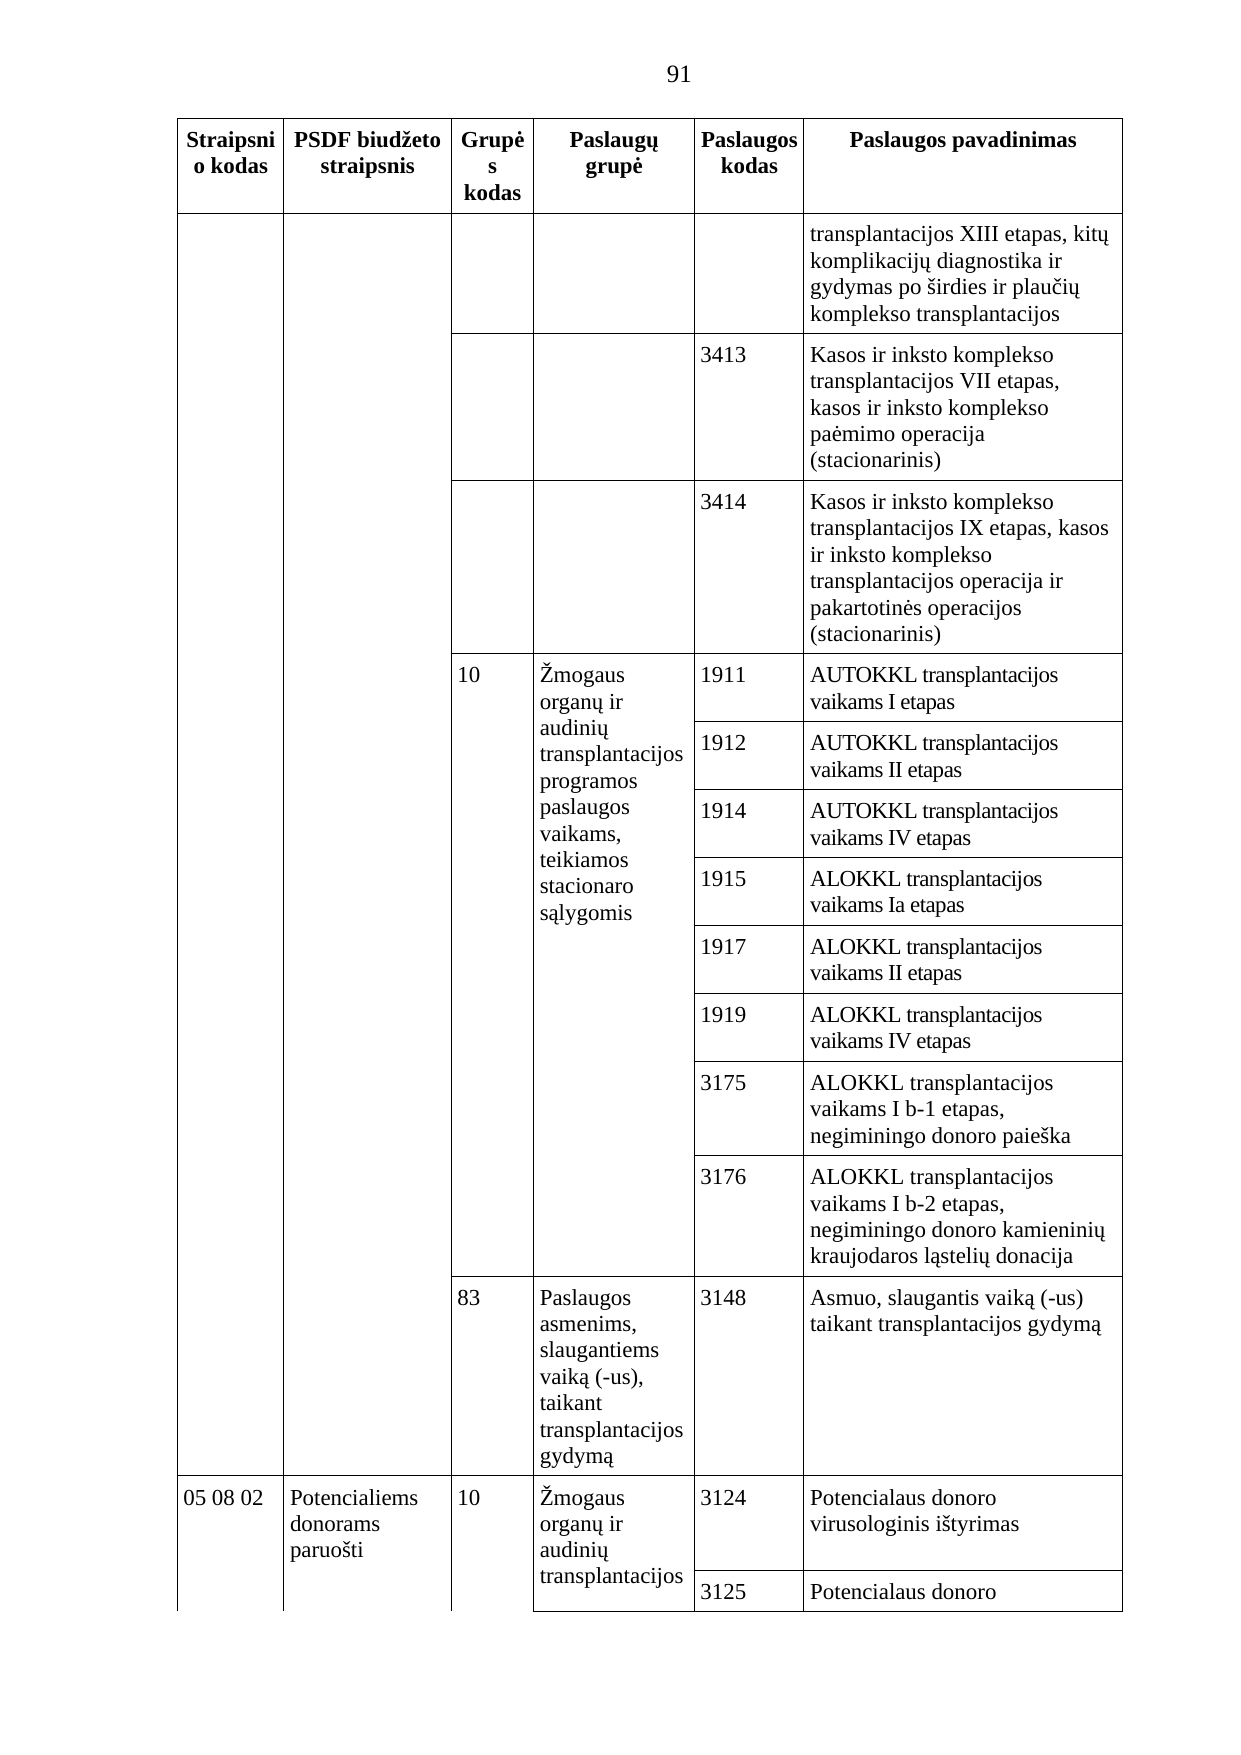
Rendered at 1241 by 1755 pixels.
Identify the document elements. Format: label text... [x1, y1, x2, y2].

table_cell Žmogaus organų ir audinių transplantacijos programos paslaugos vaikams, teikiamos stacionaro sąlygomis [534, 654, 694, 1061]
table_cell 3124 [695, 1476, 803, 1570]
table_cell 3175 [695, 1062, 803, 1155]
table_cell 1915 [695, 858, 803, 925]
table_cell [284, 333, 451, 480]
table_cell AUTOKKL transplantacijos vaikams IV etapas [804, 790, 1122, 857]
table_cell 83 [452, 1277, 533, 1475]
table_cell 05 08 02 [178, 1476, 283, 1570]
table_cell ALOKKL transplantacijos vaikams I b-2 etapas, negiminingo donoro kamieninių kraujodaros ląstelių donacija [804, 1156, 1122, 1276]
table_cell [284, 925, 451, 993]
table_cell [178, 1570, 283, 1611]
table_cell Potencialaus donoro [804, 1571, 1122, 1611]
table_cell [178, 653, 283, 721]
table_cell [452, 721, 533, 789]
table_cell [695, 214, 803, 333]
table_cell Kasos ir inksto komplekso transplantacijos VII etapas, kasos ir inksto komplekso paėmimo operacija (stacionarinis) [804, 334, 1122, 480]
table_cell 3414 [695, 481, 803, 653]
table_cell [452, 334, 533, 480]
table_cell 10 [452, 654, 533, 721]
table_cell [284, 653, 451, 721]
table_header PSDF biudžeto straipsnis [284, 119, 451, 212]
table_cell [178, 1061, 283, 1155]
table_cell 1919 [695, 994, 803, 1061]
table_cell Kasos ir inksto komplekso transplantacijos IX etapas, kasos ir inksto komplekso transplantacijos operacija ir pakartotinės operacijos (stacionarinis) [804, 481, 1122, 653]
table_header Grupės kodas [452, 119, 533, 212]
table_cell 1914 [695, 790, 803, 857]
table_cell [534, 1061, 694, 1155]
table_cell Žmogaus organų ir audinių transplantacijos [534, 1476, 694, 1611]
table_cell [178, 214, 283, 333]
table_cell [452, 214, 533, 333]
table_cell ALOKKL transplantacijos vaikams Ia etapas [804, 858, 1122, 925]
table_cell 3176 [695, 1156, 803, 1276]
table_cell [452, 1155, 533, 1276]
table_header Paslaugos pavadinimas [804, 119, 1122, 212]
table_cell [452, 857, 533, 925]
table_cell [452, 789, 533, 857]
table_cell [452, 481, 533, 653]
table_cell Potencialiems donorams paruošti [284, 1476, 451, 1570]
table_cell Asmuo, slaugantis vaiką (-us) taikant transplantacijos gydymą [804, 1277, 1122, 1475]
table_cell [452, 925, 533, 993]
table_cell [178, 857, 283, 925]
table_cell 3125 [695, 1571, 803, 1611]
table_cell 3413 [695, 334, 803, 480]
table_cell [452, 1570, 533, 1611]
table_cell [284, 480, 451, 653]
table_cell [534, 214, 694, 333]
table_cell [534, 481, 694, 653]
table_cell [178, 333, 283, 480]
table_cell [178, 480, 283, 653]
table_header Paslaugų grupė [534, 119, 694, 212]
table_cell [178, 1155, 283, 1475]
table_cell [178, 721, 283, 789]
table_cell Potencialaus donoro virusologinis ištyrimas [804, 1476, 1122, 1570]
table_cell 3148 [695, 1277, 803, 1475]
table_cell ALOKKL transplantacijos vaikams I b-1 etapas, negiminingo donoro paieška [804, 1062, 1122, 1155]
table_cell [284, 857, 451, 925]
table_header Paslaugos kodas [695, 119, 803, 212]
table_cell [452, 1061, 533, 1155]
table_cell [178, 789, 283, 857]
table_cell 1912 [695, 722, 803, 789]
table_cell [284, 214, 451, 333]
table_cell ALOKKL transplantacijos vaikams IV etapas [804, 994, 1122, 1061]
table_cell ALOKKL transplantacijos vaikams II etapas [804, 926, 1122, 993]
table_cell 1911 [695, 654, 803, 721]
table_cell 10 [452, 1476, 533, 1570]
table_cell [284, 1570, 451, 1611]
table_cell [452, 993, 533, 1061]
table_cell Paslaugos asmenims, slaugantiems vaiką (-us), taikant transplantacijos gydymą [534, 1277, 694, 1475]
table_cell [178, 993, 283, 1061]
table_cell [284, 1155, 451, 1475]
table_cell [534, 1155, 694, 1276]
table_header Straipsnio kodas [178, 119, 283, 212]
table_cell [178, 925, 283, 993]
table_cell [284, 789, 451, 857]
table_cell AUTOKKL transplantacijos vaikams I etapas [804, 654, 1122, 721]
table_cell [534, 334, 694, 480]
table_cell 1917 [695, 926, 803, 993]
table_cell transplantacijos XIII etapas, kitų komplikacijų diagnostika ir gydymas po širdies ir plaučių komplekso transplantacijos [804, 214, 1122, 333]
table_cell [284, 1061, 451, 1155]
table_cell AUTOKKL transplantacijos vaikams II etapas [804, 722, 1122, 789]
table_cell [284, 993, 451, 1061]
table_cell [284, 721, 451, 789]
